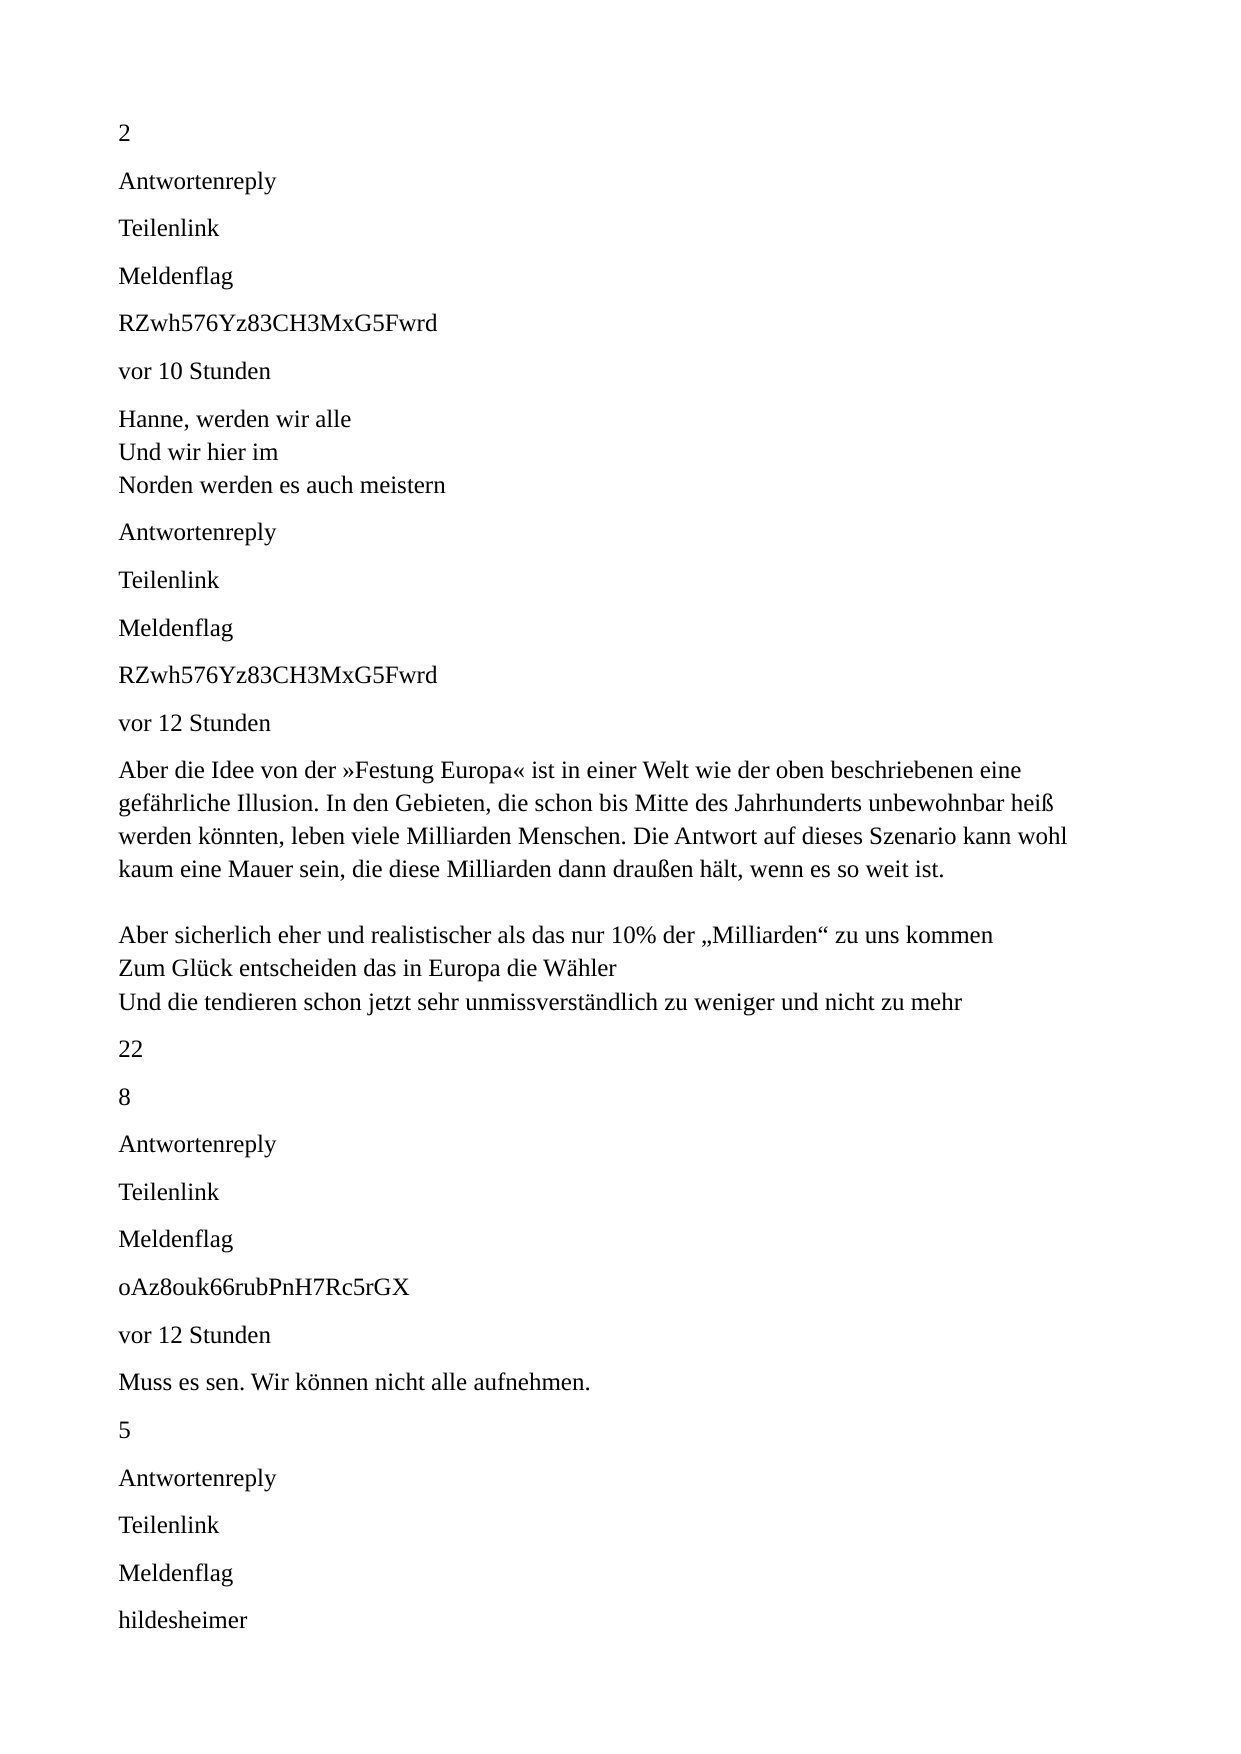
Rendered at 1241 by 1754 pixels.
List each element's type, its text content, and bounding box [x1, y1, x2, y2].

text Teilenlink [118, 1177, 1122, 1206]
text vor 12 Stunden [118, 1320, 1122, 1348]
text RZwh576Yz83CH3MxG5Fwrd [118, 308, 1122, 337]
text Meldenflag [118, 1558, 1122, 1587]
text Meldenflag [118, 613, 1122, 641]
text vor 12 Stunden [118, 708, 1122, 737]
text Antwortenreply [118, 1129, 1122, 1158]
text 22 [118, 1034, 1122, 1063]
text RZwh576Yz83CH3MxG5Fwrd [118, 660, 1122, 689]
text oAz8ouk66rubPnH7Rc5rGX [118, 1272, 1122, 1301]
text Meldenflag [118, 261, 1122, 290]
text Meldenflag [118, 1224, 1122, 1253]
text Teilenlink [118, 213, 1122, 242]
text Muss es sen. Wir können nicht alle aufnehmen. [118, 1367, 1122, 1396]
text Antwortenreply [118, 166, 1122, 194]
text Aber die Idee von der »Festung Europa« ist in einer Welt wie der oben beschriebenen eine gefährliche Illusion. In den Gebieten, die schon bis Mitte des Jahrhunderts unbewohnbar heiß werden könnten, leben viele Milliarden Menschen. Die Antwort auf dieses Szenario kann wohl kaum eine Mauer sein, die diese Milliarden dann draußen hält, wenn es so weit ist. Aber sicherlich eher und realistischer als das nur 10% der „Milliarden“ zu uns kommen Zum Glück entscheiden das in Europa die Wähler Und die tendieren schon jetzt sehr unmissverständlich zu weniger und nicht zu mehr [118, 755, 1122, 1015]
text Teilenlink [118, 565, 1122, 594]
text Antwortenreply [118, 517, 1122, 546]
text 2 [118, 118, 1122, 147]
text Teilenlink [118, 1510, 1122, 1539]
text Hanne, werden wir alle Und wir hier im Norden werden es auch meistern [118, 404, 1122, 498]
text hildesheimer [118, 1605, 1122, 1634]
text Antwortenreply [118, 1463, 1122, 1491]
text vor 10 Stunden [118, 356, 1122, 385]
text 5 [118, 1415, 1122, 1444]
text 8 [118, 1082, 1122, 1111]
